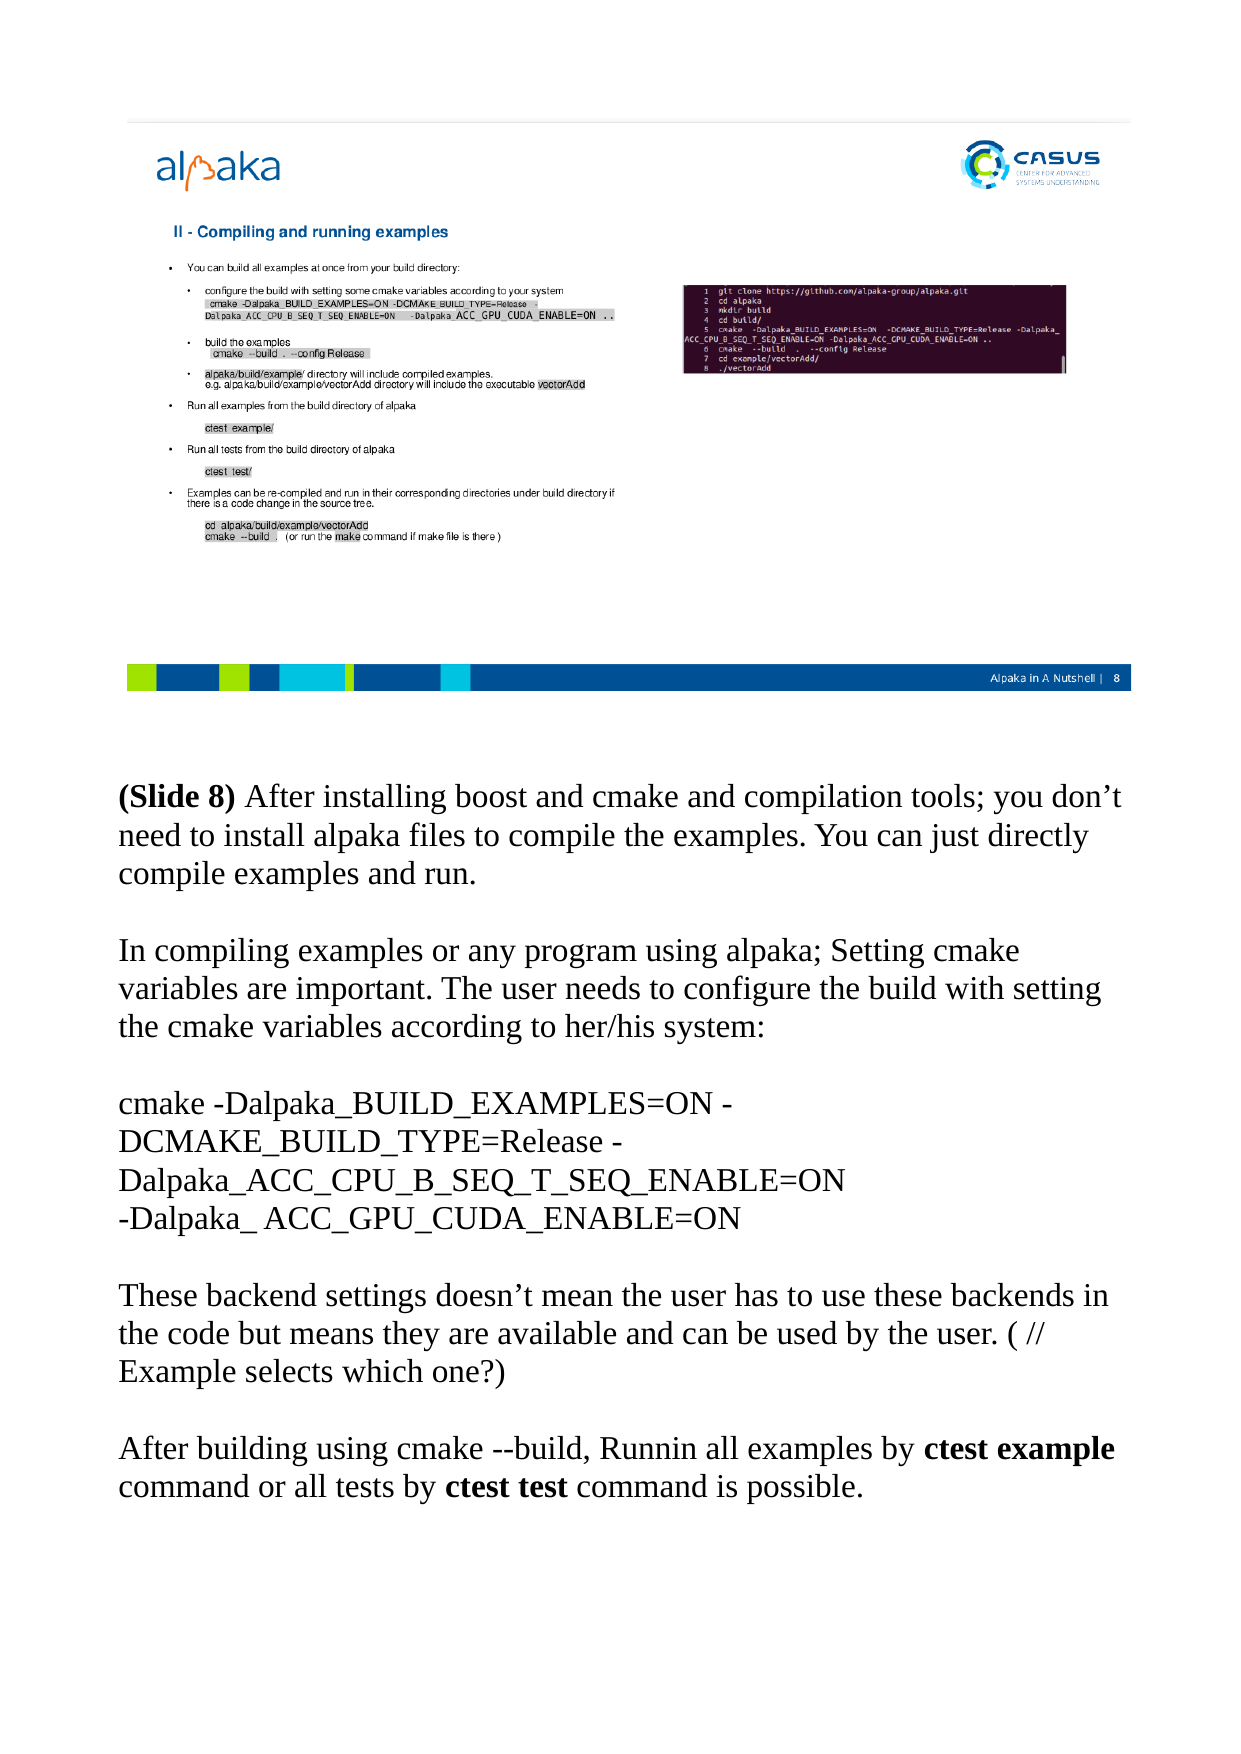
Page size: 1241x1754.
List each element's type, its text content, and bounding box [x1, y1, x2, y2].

text After building using cmake --build, Runnin all examples by ctest example command or all tests by ctest test command is possible. [118, 1428, 1140, 1505]
text cmake -Dalpaka_BUILD_EXAMPLES=ON -DCMAKE_BUILD_TYPE=Release - [118, 1083, 1140, 1160]
text In compiling examples or any program using alpaka; Setting cmake variables are important. The user needs to configure the build with setting the cmake variables according to her/his system: [118, 930, 1140, 1045]
text -Dalpaka_ ACC_GPU_CUDA_ENABLE=ON [118, 1198, 1140, 1237]
text Dalpaka_ACC_CPU_B_SEQ_T_SEQ_ENABLE=ON [118, 1160, 1140, 1198]
text (Slide 8) After installing boost and cmake and compilation tools; you don’t need to install alpaka files to compile the examples. You can just directly compile examples and run. [118, 777, 1140, 892]
picture [127, 118, 1132, 691]
text These backend settings doesn’t mean the user has to use these backends in the code but means they are available and can be used by the user. ( // Example selects which one?) [118, 1275, 1140, 1390]
